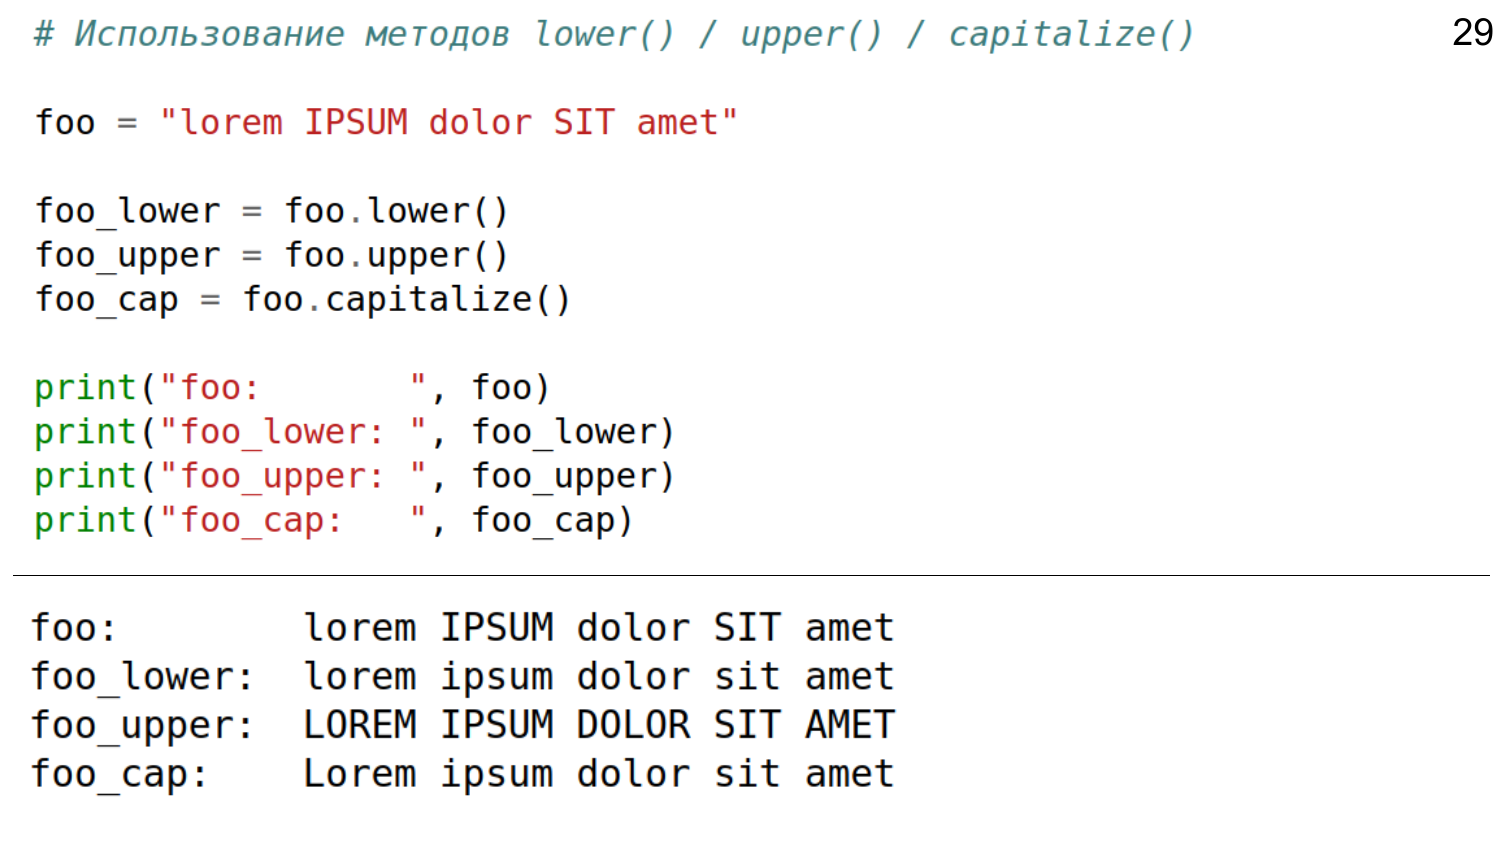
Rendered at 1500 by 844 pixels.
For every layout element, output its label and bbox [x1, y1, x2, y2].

picture [22, 598, 905, 804]
picture [21, 7, 1206, 550]
